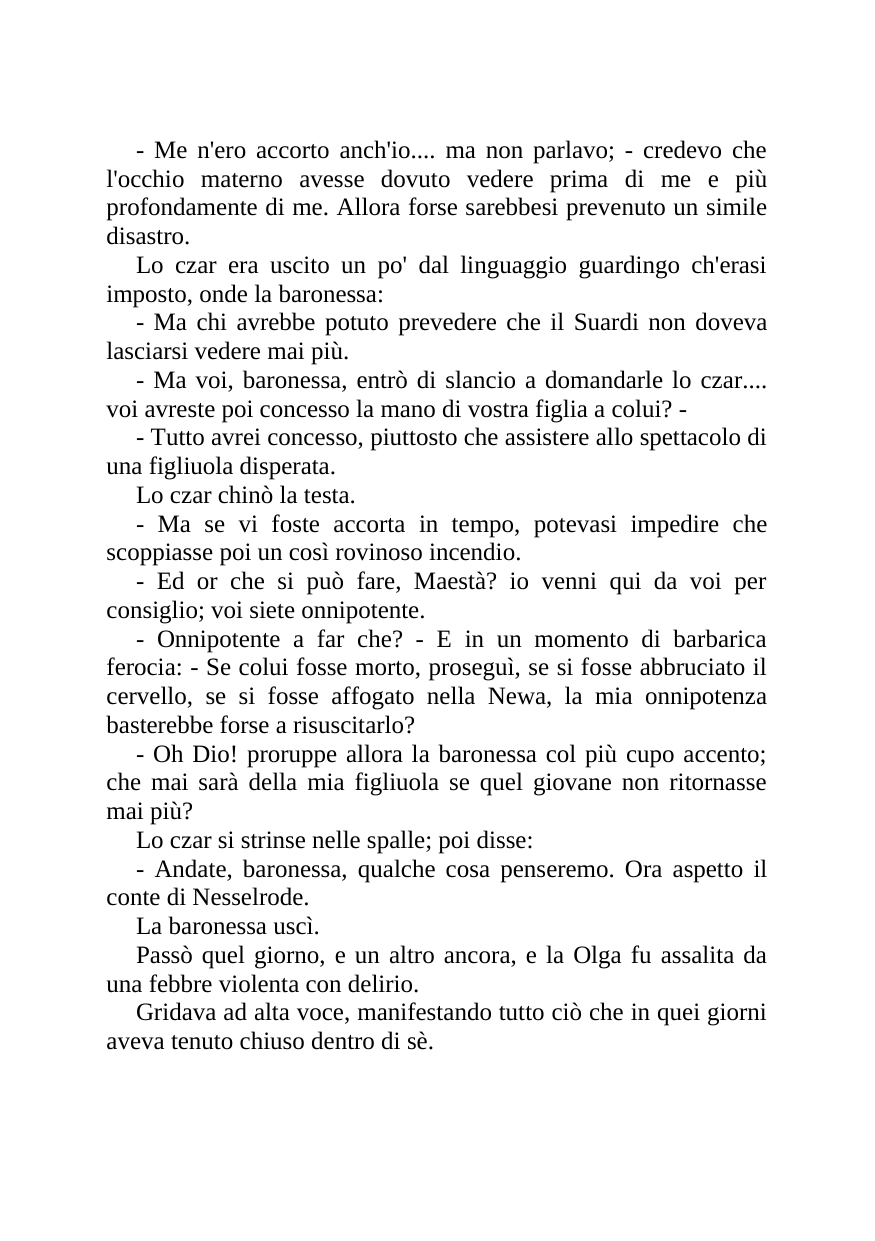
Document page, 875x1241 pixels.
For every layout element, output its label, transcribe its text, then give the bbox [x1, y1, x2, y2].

text - Ma se vi foste accorta in tempo, potevasi impedire che scoppiasse poi un così rovinoso incendio. [106, 509, 768, 566]
text - Oh Dio! proruppe allora la baronessa col più cupo accento; che mai sarà della mia figliuola se quel giovane non ritornasse mai più? [106, 739, 768, 825]
text - Ma chi avrebbe potuto prevedere che il Suardi non doveva lasciarsi vedere mai più. [106, 307, 768, 365]
text La baronessa uscì. [106, 911, 768, 940]
text Gridava ad alta voce, manifestando tutto ciò che in quei giorni aveva tenuto chiuso dentro di sè. [106, 997, 768, 1055]
text - Ma voi, baronessa, entrò di slancio a domandarle lo czar.... voi avreste poi concesso la mano di vostra figlia a colui? - [106, 365, 768, 422]
text - Andate, baronessa, qualche cosa penseremo. Ora aspetto il conte di Nesselrode. [106, 854, 768, 911]
text Lo czar si strinse nelle spalle; poi disse: [106, 825, 768, 854]
text - Me n'ero accorto anch'io.... ma non parlavo; - credevo che l'occhio materno avesse dovuto vedere prima di me e più profondamente di me. Allora forse sarebbesi prevenuto un simile disastro. [106, 135, 768, 250]
text Passò quel giorno, e un altro ancora, e la Olga fu assalita da una febbre violenta con delirio. [106, 940, 768, 997]
text - Tutto avrei concesso, piuttosto che assistere allo spettacolo di una figliuola disperata. [106, 422, 768, 480]
text Lo czar chinò la testa. [106, 480, 768, 509]
text Lo czar era uscito un po' dal linguaggio guardingo ch'erasi imposto, onde la baronessa: [106, 250, 768, 307]
text - Ed or che si può fare, Maestà? io venni qui da voi per consiglio; voi siete onnipotente. [106, 566, 768, 624]
text - Onnipotente a far che? - E in un momento di barbarica ferocia: - Se colui fosse morto, proseguì, se si fosse abbruciato il cervello, se si fosse affogato nella Newa, la mia onnipotenza basterebbe forse a risuscitarlo? [106, 624, 768, 739]
